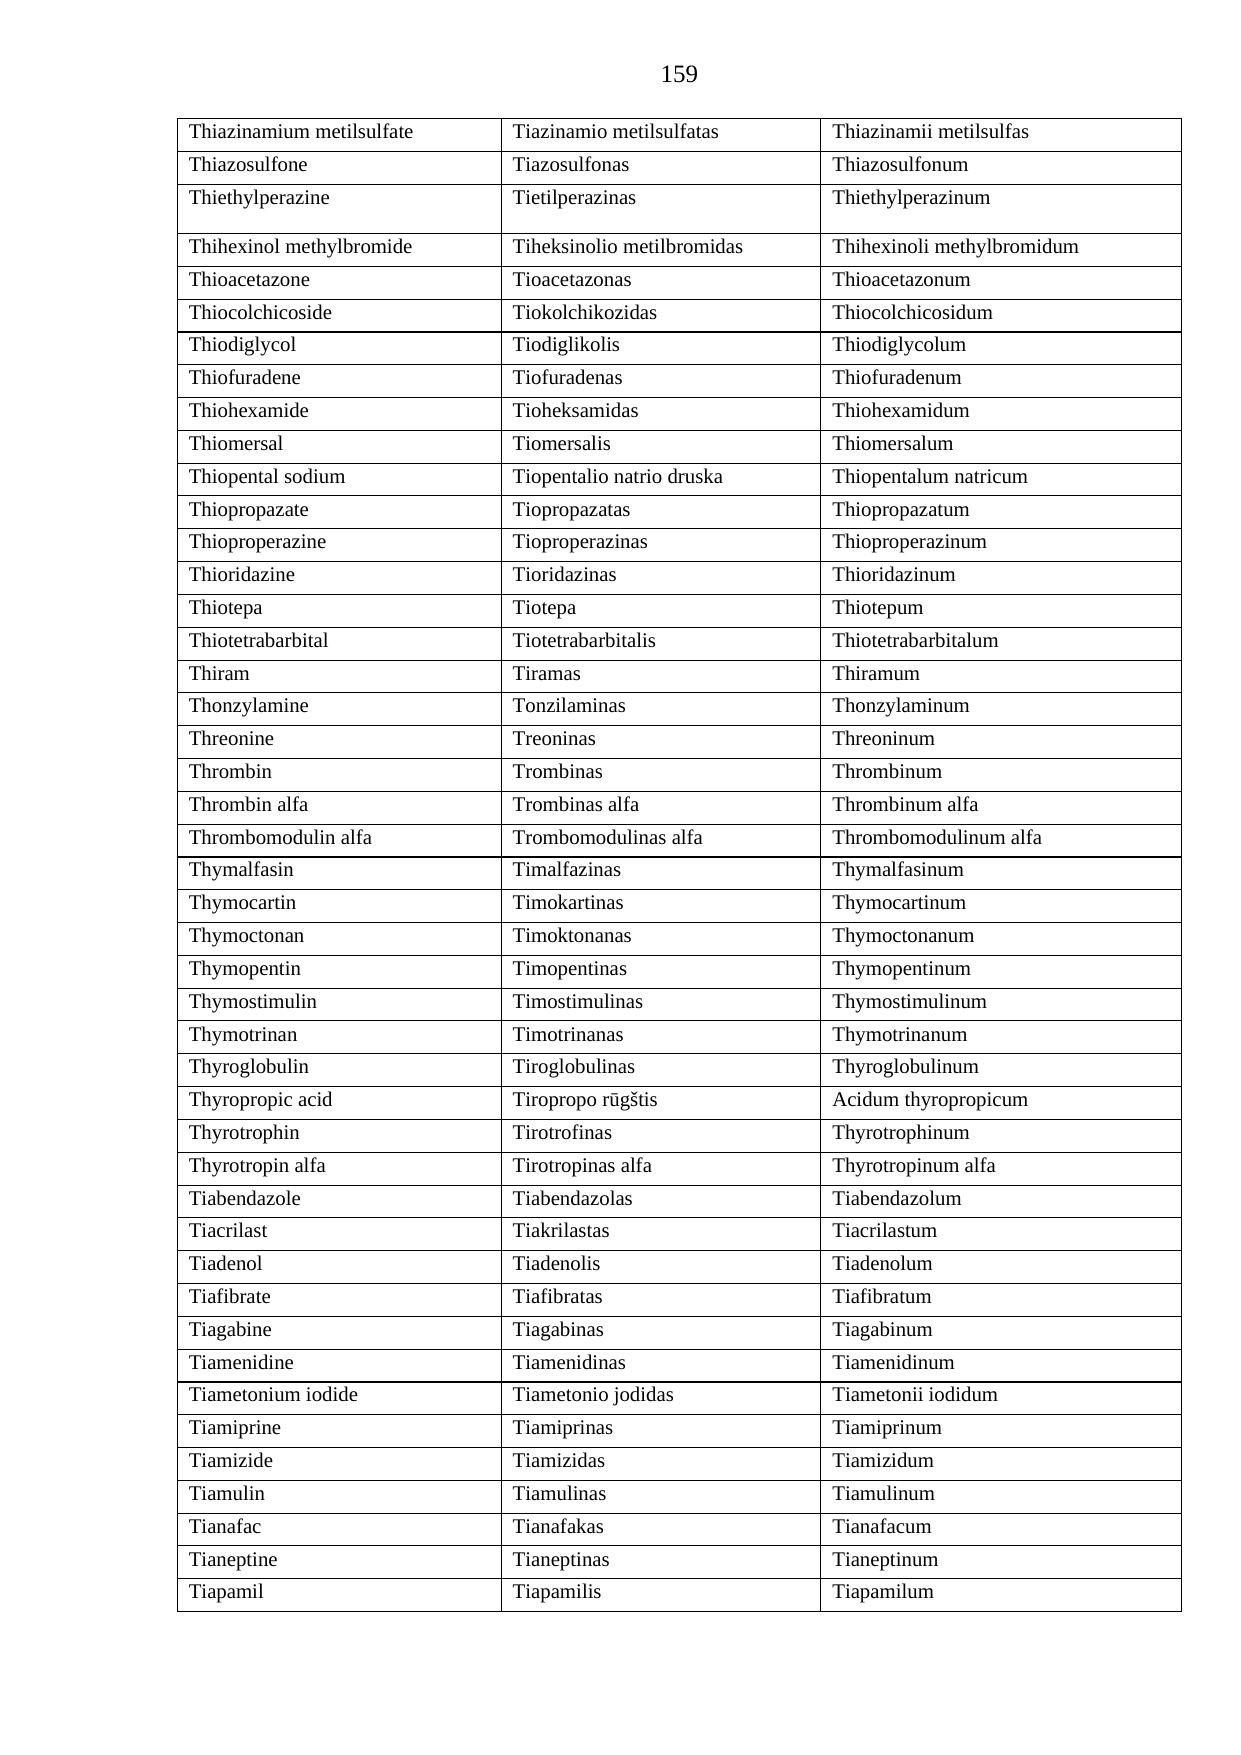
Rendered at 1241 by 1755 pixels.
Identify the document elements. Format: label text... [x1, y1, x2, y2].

table_cell Thonzylamine [178, 693, 501, 725]
table_cell Tiadenol [178, 1251, 501, 1283]
table_cell Tiapamilis [502, 1579, 820, 1611]
table_cell Tiafibrate [178, 1284, 501, 1316]
table_cell Tianeptinas [502, 1546, 820, 1578]
table_cell Tiazosulfonas [502, 152, 820, 184]
table_cell Threoninum [821, 726, 1181, 758]
table_cell Thiopropazate [178, 496, 501, 528]
table_cell Tiabendazole [178, 1186, 501, 1217]
table_cell Tianeptine [178, 1546, 501, 1578]
table_cell Tianeptinum [821, 1546, 1181, 1578]
table_cell Thioridazine [178, 562, 501, 594]
table_cell Thiotetrabarbitalum [821, 628, 1181, 659]
table_cell Thrombomodulinum alfa [821, 825, 1181, 856]
table_cell Thyroglobulin [178, 1054, 501, 1086]
table_cell Tiamizidum [821, 1448, 1181, 1480]
table_cell Tiadenolis [502, 1251, 820, 1283]
table_cell Tiamiprinas [502, 1415, 820, 1447]
table_cell Acidum thyropropicum [821, 1087, 1181, 1119]
table_cell Thrombin [178, 759, 501, 791]
table_cell Tiokolchikozidas [502, 300, 820, 331]
table_cell Tiametonium iodide [178, 1383, 501, 1414]
table_cell Thrombomodulin alfa [178, 825, 501, 856]
table_cell Thiofuradenum [821, 365, 1181, 397]
table_cell Thioproperazine [178, 529, 501, 561]
table_cell Tiamiprine [178, 1415, 501, 1447]
table_cell Tiametonio jodidas [502, 1383, 820, 1414]
table_cell Thiotepa [178, 595, 501, 627]
table_cell Thymalfasin [178, 858, 501, 889]
table_cell Tirotropinas alfa [502, 1153, 820, 1184]
table_cell Tiamiprinum [821, 1415, 1181, 1447]
table_cell Tioheksamidas [502, 398, 820, 430]
table_cell Trombinas alfa [502, 792, 820, 823]
table_cell Thiomersalum [821, 431, 1181, 463]
table_cell Tiamulin [178, 1481, 501, 1513]
table_cell Thiopropazatum [821, 496, 1181, 528]
table_cell Tianafakas [502, 1514, 820, 1545]
table_cell Thioproperazinum [821, 529, 1181, 561]
table_cell Thyrotropin alfa [178, 1153, 501, 1184]
table_cell Thiramum [821, 661, 1181, 692]
table_cell Thiopentalum natricum [821, 464, 1181, 495]
table_cell Tiotetrabarbitalis [502, 628, 820, 659]
table_cell Thymotrinanum [821, 1021, 1181, 1053]
table_cell Tiabendazolum [821, 1186, 1181, 1217]
table_cell Tiabendazolas [502, 1186, 820, 1217]
table_cell Thiethylperazinum [821, 185, 1181, 233]
table_cell Thymopentin [178, 956, 501, 988]
table_cell Tiamulinas [502, 1481, 820, 1513]
table_cell Timokartinas [502, 890, 820, 922]
table_cell Thymoctonan [178, 923, 501, 955]
table_cell Thiotetrabarbital [178, 628, 501, 659]
table_cell Tioacetazonas [502, 267, 820, 298]
table_cell Tiopropazatas [502, 496, 820, 528]
table_cell Thiram [178, 661, 501, 692]
table_cell Thyroglobulinum [821, 1054, 1181, 1086]
table_cell Thiocolchicoside [178, 300, 501, 331]
table_cell Thiohexamidum [821, 398, 1181, 430]
table_cell Thiodiglycolum [821, 333, 1181, 364]
table_cell Tiapamil [178, 1579, 501, 1611]
table_cell Thonzylaminum [821, 693, 1181, 725]
table_cell Trombinas [502, 759, 820, 791]
table_cell Tiafibratas [502, 1284, 820, 1316]
table_cell Thiazosulfonum [821, 152, 1181, 184]
table_cell Thyropropic acid [178, 1087, 501, 1119]
table_cell Tiofuradenas [502, 365, 820, 397]
table_cell Threonine [178, 726, 501, 758]
table_cell Thymocartinum [821, 890, 1181, 922]
table_cell Thymostimulinum [821, 989, 1181, 1020]
table_cell Thiazinamii metilsulfas [821, 119, 1181, 151]
table_cell Thiethylperazine [178, 185, 501, 233]
table_cell Tiadenolum [821, 1251, 1181, 1283]
table_cell Thiohexamide [178, 398, 501, 430]
table_cell Tiakrilastas [502, 1218, 820, 1250]
table_cell Timotrinanas [502, 1021, 820, 1053]
table_cell Thrombinum alfa [821, 792, 1181, 823]
table_cell Tioproperazinas [502, 529, 820, 561]
table_cell Timopentinas [502, 956, 820, 988]
table_cell Tiagabinum [821, 1317, 1181, 1348]
table_cell Tiamulinum [821, 1481, 1181, 1513]
table_cell Trombomodulinas alfa [502, 825, 820, 856]
table_cell Tiramas [502, 661, 820, 692]
table_cell Tiotepa [502, 595, 820, 627]
table_cell Tiodiglikolis [502, 333, 820, 364]
table_cell Thymotrinan [178, 1021, 501, 1053]
table_cell Tirotrofinas [502, 1120, 820, 1152]
table_cell Thiazinamium metilsulfate [178, 119, 501, 151]
table_cell Thiotepum [821, 595, 1181, 627]
table_cell Tiacrilast [178, 1218, 501, 1250]
table_cell Tianafacum [821, 1514, 1181, 1545]
table_cell Tiamenidinas [502, 1350, 820, 1381]
table_cell Timostimulinas [502, 989, 820, 1020]
table_cell Tianafac [178, 1514, 501, 1545]
table_cell Thymalfasinum [821, 858, 1181, 889]
table_cell Thihexinoli methylbromidum [821, 234, 1181, 266]
table_cell Thymocartin [178, 890, 501, 922]
table_cell Tiropropo rūgštis [502, 1087, 820, 1119]
table_cell Tiamenidinum [821, 1350, 1181, 1381]
table_cell Thymostimulin [178, 989, 501, 1020]
table_cell Timalfazinas [502, 858, 820, 889]
table_cell Thiodiglycol [178, 333, 501, 364]
table_cell Thihexinol methylbromide [178, 234, 501, 266]
table_cell Thyrotropinum alfa [821, 1153, 1181, 1184]
table_cell Thrombinum [821, 759, 1181, 791]
table_cell Tiazinamio metilsulfatas [502, 119, 820, 151]
table_cell Tiapamilum [821, 1579, 1181, 1611]
table_cell Tiagabine [178, 1317, 501, 1348]
table_cell Tonzilaminas [502, 693, 820, 725]
table_cell Thrombin alfa [178, 792, 501, 823]
table_cell Tiroglobulinas [502, 1054, 820, 1086]
table_cell Thiofuradene [178, 365, 501, 397]
table_cell Thioacetazonum [821, 267, 1181, 298]
table_cell Tiopentalio natrio druska [502, 464, 820, 495]
table_cell Timoktonanas [502, 923, 820, 955]
table_cell Thymoctonanum [821, 923, 1181, 955]
table_cell Thioridazinum [821, 562, 1181, 594]
table_cell Treoninas [502, 726, 820, 758]
table_cell Tietilperazinas [502, 185, 820, 233]
table_cell Tiamizidas [502, 1448, 820, 1480]
table_cell Tiomersalis [502, 431, 820, 463]
table_cell Thymopentinum [821, 956, 1181, 988]
table_cell Tiamenidine [178, 1350, 501, 1381]
table_cell Thiomersal [178, 431, 501, 463]
table_cell Tiheksinolio metilbromidas [502, 234, 820, 266]
table_cell Thiocolchicosidum [821, 300, 1181, 331]
table_cell Tiafibratum [821, 1284, 1181, 1316]
table_cell Thiopental sodium [178, 464, 501, 495]
table_cell Thyrotrophinum [821, 1120, 1181, 1152]
table_cell Tiametonii iodidum [821, 1383, 1181, 1414]
table_cell Tiacrilastum [821, 1218, 1181, 1250]
table_cell Tiamizide [178, 1448, 501, 1480]
table_cell Thyrotrophin [178, 1120, 501, 1152]
table_cell Thiazosulfone [178, 152, 501, 184]
table_cell Tiagabinas [502, 1317, 820, 1348]
table_cell Thioacetazone [178, 267, 501, 298]
table_cell Tioridazinas [502, 562, 820, 594]
